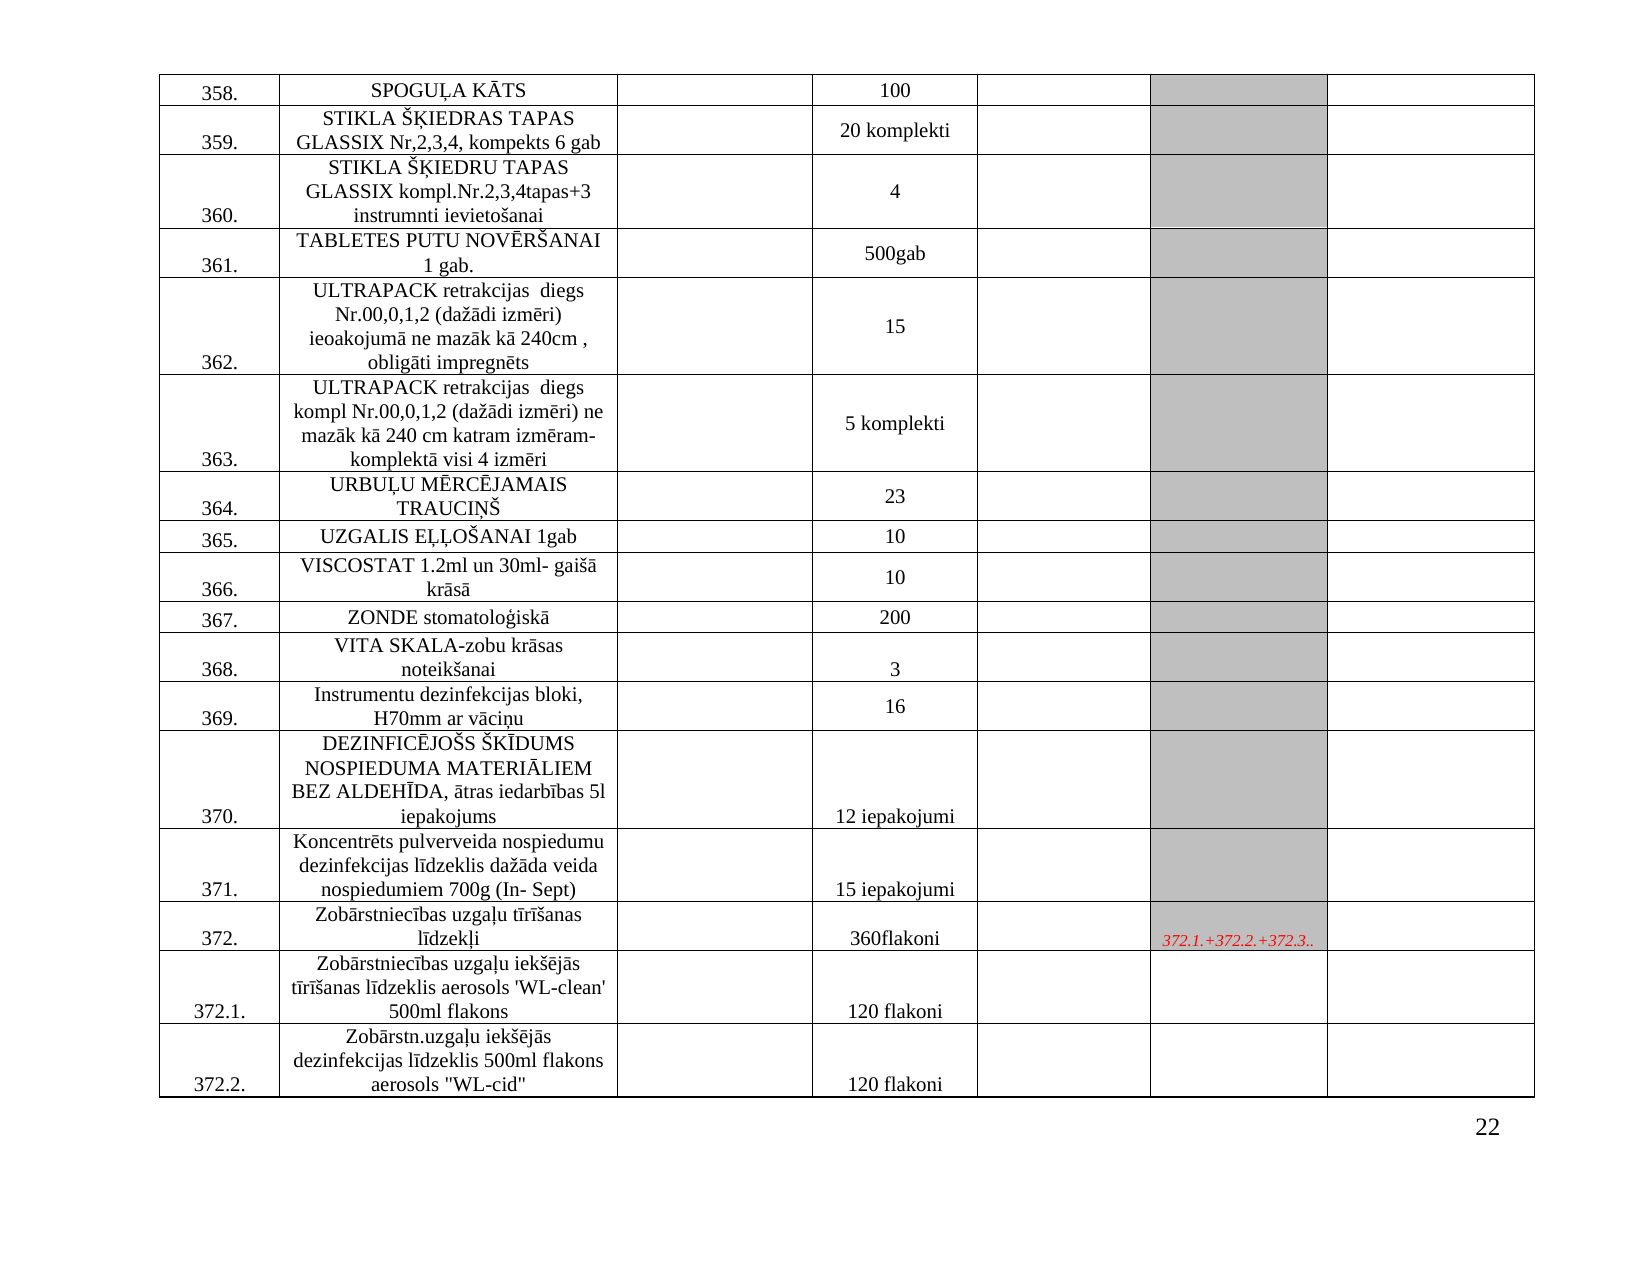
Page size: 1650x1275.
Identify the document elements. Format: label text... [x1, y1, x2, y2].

table_cell [978, 902, 1150, 950]
table_cell [978, 829, 1150, 901]
table_cell TABLETES PUTU NOVĒRŠANAI 1 gab. [280, 229, 617, 277]
table_cell 358. [160, 75, 279, 105]
table_cell [1328, 902, 1534, 950]
table_cell [618, 902, 812, 950]
table_cell 3 [813, 633, 977, 681]
table_cell [978, 602, 1150, 632]
table_cell URBUĻU MĒRCĒJAMAIS TRAUCIŅŠ [280, 472, 617, 520]
table_cell 10 [813, 553, 977, 601]
table_cell [978, 633, 1150, 681]
table_cell [1328, 951, 1534, 1023]
table_cell 4 [813, 155, 977, 227]
table_cell [1328, 521, 1534, 552]
table_cell SPOGUĻA KĀTS [280, 75, 617, 105]
table_cell 363. [160, 375, 279, 471]
table_cell [1328, 155, 1534, 227]
table_cell Zobārstniecības uzgaļu tīrīšanas līdzekļi [280, 902, 617, 950]
table_cell [1328, 472, 1534, 520]
table_cell ULTRAPACK retrakcijas diegs Nr.00,0,1,2 (dažādi izmēri) ieoakojumā ne mazāk kā 240cm , obligāti impregnēts [280, 278, 617, 374]
table_cell [1328, 75, 1534, 105]
table_cell 120 flakoni [813, 951, 977, 1023]
table_cell [618, 75, 812, 105]
table_cell [618, 682, 812, 730]
table_cell [1151, 731, 1327, 828]
table_cell [978, 229, 1150, 277]
table_cell [1328, 106, 1534, 154]
table_cell [978, 1024, 1150, 1096]
table_cell [1151, 1024, 1327, 1096]
table_cell 15 iepakojumi [813, 829, 977, 901]
table_cell [1151, 472, 1327, 520]
table_cell [978, 682, 1150, 730]
table_cell [618, 633, 812, 681]
table_cell [978, 106, 1150, 154]
table_cell [1151, 278, 1327, 374]
table_cell [618, 602, 812, 632]
table_cell [618, 278, 812, 374]
table_cell [1328, 229, 1534, 277]
table_cell 361. [160, 229, 279, 277]
table_cell 360flakoni [813, 902, 977, 950]
table_cell [1151, 229, 1327, 277]
table_cell 15 [813, 278, 977, 374]
table_cell [618, 731, 812, 828]
table_cell [618, 951, 812, 1023]
table_cell 372.1.+372.2.+372.3.. [1151, 902, 1327, 950]
table_cell [978, 731, 1150, 828]
table_cell [618, 106, 812, 154]
table_cell 5 komplekti [813, 375, 977, 471]
table_cell [978, 951, 1150, 1023]
table_cell [1328, 278, 1534, 374]
table_cell VISCOSTAT 1.2ml un 30ml- gaišā krāsā [280, 553, 617, 601]
table_cell 12 iepakojumi [813, 731, 977, 828]
table_cell [618, 375, 812, 471]
table_cell [618, 472, 812, 520]
table_cell [1151, 75, 1327, 105]
table_cell 369. [160, 682, 279, 730]
table_cell [1151, 155, 1327, 227]
table_cell 365. [160, 521, 279, 552]
table_cell [1328, 829, 1534, 901]
table_cell DEZINFICĒJOŠS ŠKĪDUMS NOSPIEDUMA MATERIĀLIEM BEZ ALDEHĪDA, ātras iedarbības 5l iepakojums [280, 731, 617, 828]
table_cell VITA SKALA-zobu krāsas noteikšanai [280, 633, 617, 681]
table_cell Zobārstniecības uzgaļu iekšējās tīrīšanas līdzeklis aerosols 'WL-clean' 500ml flakons [280, 951, 617, 1023]
table_cell 200 [813, 602, 977, 632]
table_cell [978, 472, 1150, 520]
table_cell [1328, 375, 1534, 471]
table_cell [1151, 951, 1327, 1023]
table_cell [1328, 731, 1534, 828]
table_cell [618, 229, 812, 277]
table_cell 120 flakoni [813, 1024, 977, 1096]
table_cell 10 [813, 521, 977, 552]
table_cell 368. [160, 633, 279, 681]
table_cell [618, 521, 812, 552]
table_cell [1328, 633, 1534, 681]
table_cell [978, 155, 1150, 227]
table_cell 500gab [813, 229, 977, 277]
table_cell ZONDE stomatoloģiskā [280, 602, 617, 632]
table_cell 371. [160, 829, 279, 901]
table_cell UZGALIS EĻĻOŠANAI 1gab [280, 521, 617, 552]
table_cell [978, 375, 1150, 471]
table_cell [1328, 553, 1534, 601]
table_cell 359. [160, 106, 279, 154]
table_cell 366. [160, 553, 279, 601]
table_cell [618, 829, 812, 901]
table_cell Zobārstn.uzgaļu iekšējās dezinfekcijas līdzeklis 500ml flakons aerosols "WL-cid" [280, 1024, 617, 1096]
table_cell STIKLA ŠĶIEDRAS TAPAS GLASSIX Nr,2,3,4, kompekts 6 gab [280, 106, 617, 154]
table_cell 364. [160, 472, 279, 520]
table_cell ULTRAPACK retrakcijas diegs kompl Nr.00,0,1,2 (dažādi izmēri) ne mazāk kā 240 cm katram izmēram-komplektā visi 4 izmēri [280, 375, 617, 471]
table_cell STIKLA ŠĶIEDRU TAPAS GLASSIX kompl.Nr.2,3,4tapas+3 instrumnti ievietošanai [280, 155, 617, 227]
table_cell [978, 521, 1150, 552]
table_cell 362. [160, 278, 279, 374]
table_cell [1328, 682, 1534, 730]
table_cell Koncentrēts pulverveida nospiedumu dezinfekcijas līdzeklis dažāda veida nospiedumiem 700g (In- Sept) [280, 829, 617, 901]
table_cell [1151, 521, 1327, 552]
table_cell [1151, 553, 1327, 601]
table_cell [1328, 1024, 1534, 1096]
table_cell [618, 155, 812, 227]
table_cell [618, 553, 812, 601]
table_cell 370. [160, 731, 279, 828]
table_cell 360. [160, 155, 279, 227]
table_cell 372.1. [160, 951, 279, 1023]
table_cell [978, 75, 1150, 105]
table_cell [1151, 375, 1327, 471]
table_cell [1151, 633, 1327, 681]
table_cell 20 komplekti [813, 106, 977, 154]
table_cell [1328, 602, 1534, 632]
table_cell 372. [160, 902, 279, 950]
table_cell [1151, 682, 1327, 730]
table_cell [1151, 602, 1327, 632]
table_cell 16 [813, 682, 977, 730]
table_cell 372.2. [160, 1024, 279, 1096]
table_cell 100 [813, 75, 977, 105]
table_cell Instrumentu dezinfekcijas bloki, H70mm ar vāciņu [280, 682, 617, 730]
table_cell [978, 278, 1150, 374]
table_cell 367. [160, 602, 279, 632]
table_cell [978, 553, 1150, 601]
table_cell [1151, 106, 1327, 154]
table_cell [1151, 829, 1327, 901]
table_cell [618, 1024, 812, 1096]
table_cell 23 [813, 472, 977, 520]
